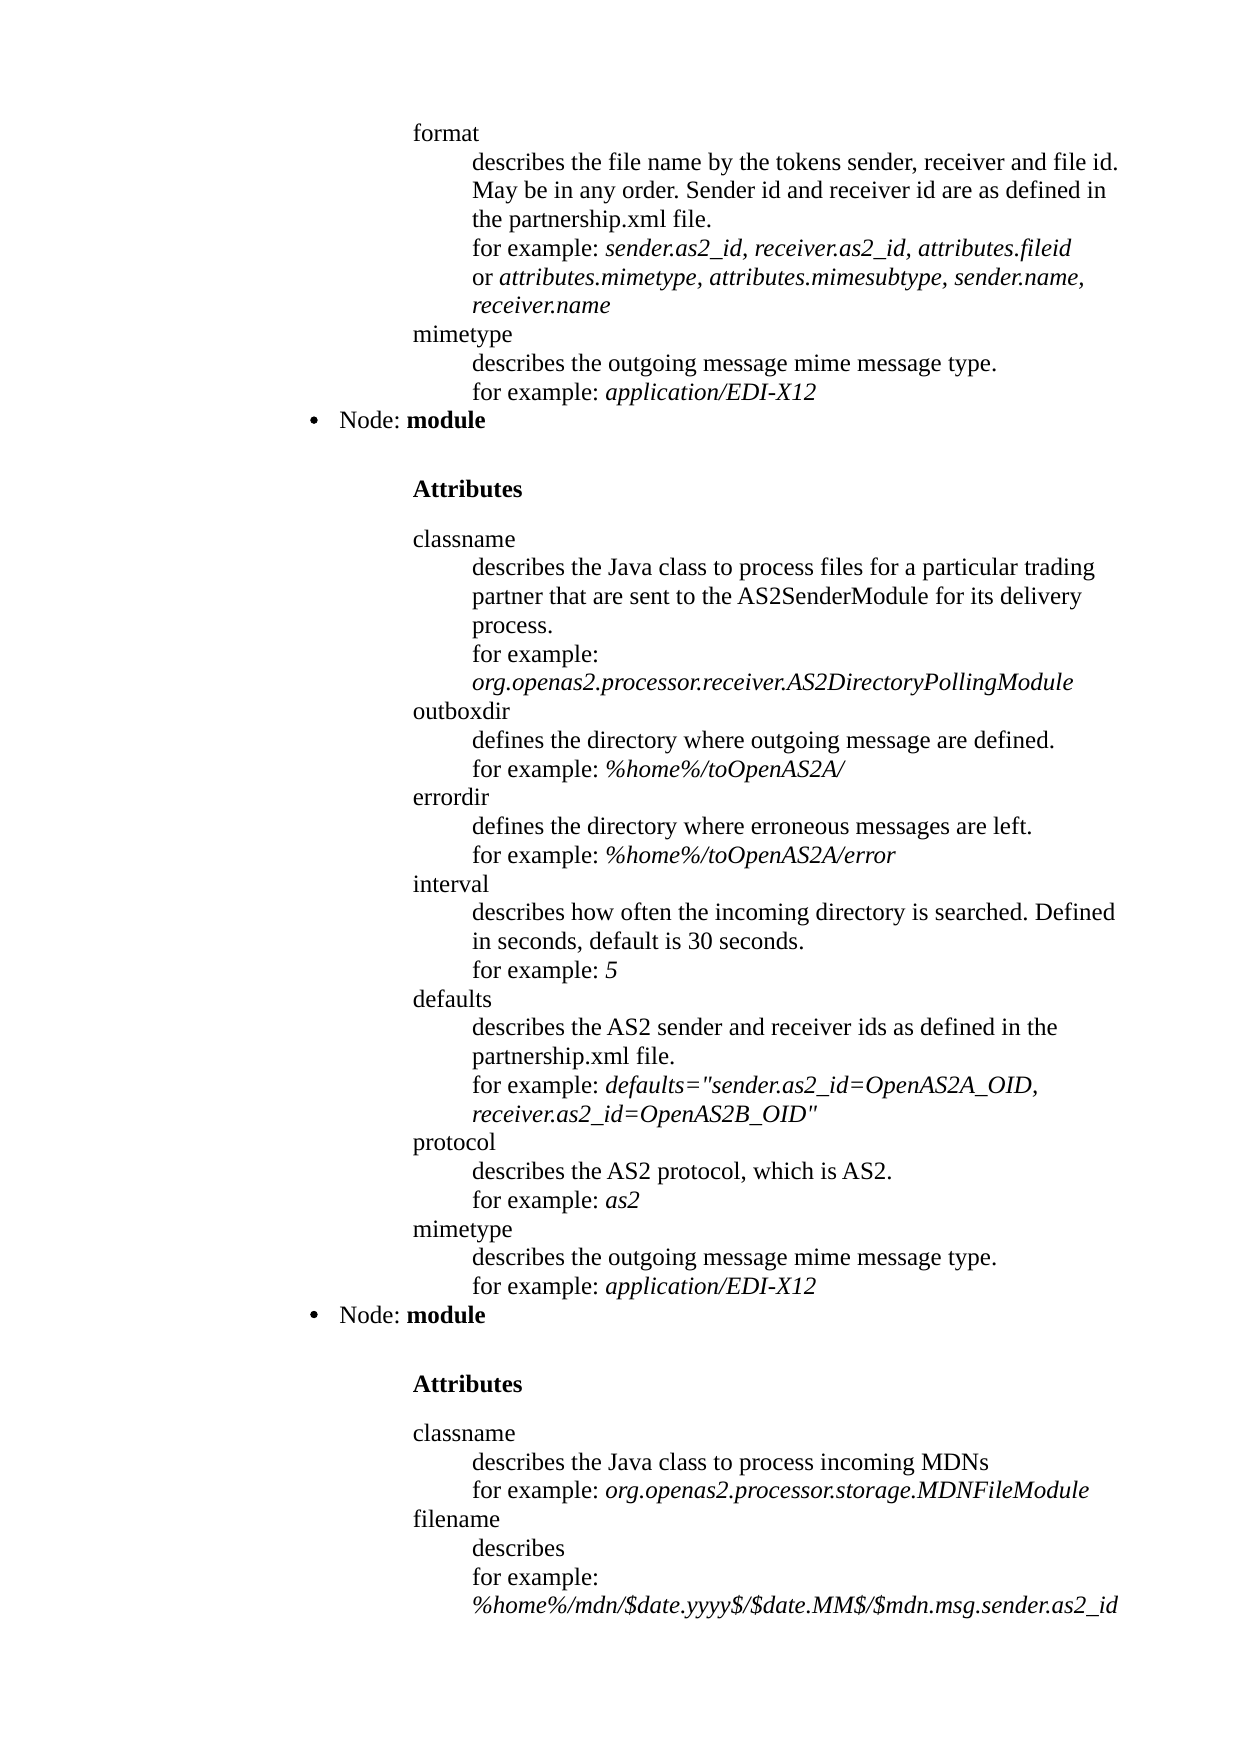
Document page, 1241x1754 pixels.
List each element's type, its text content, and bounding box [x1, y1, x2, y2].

list describes how often the incoming directory is searched. Defined in seconds, default is 30 seconds. for example: 5 [442, 897, 1122, 984]
list describes the AS2 protocol, which is AS2. for example: as2 [442, 1156, 1122, 1214]
list defines the directory where outgoing message are defined. for example: %home%/toOpenAS2A/ [442, 725, 1122, 782]
list Node: module [309, 406, 1122, 434]
list Node: module [309, 1300, 1122, 1329]
subtitle protocol [383, 1127, 1122, 1156]
subtitle filename [383, 1504, 1122, 1533]
subtitle classname [383, 1418, 1122, 1447]
list describes the Java class to process files for a particular trading partner that are sent to the AS2SenderModule for its delivery process. for example: org.openas2.processor.receiver.AS2DirectoryPollingModule [442, 552, 1122, 696]
list describes the file name by the tokens sender, receiver and file id. May be in any order. Sender id and receiver id are as defined in the partnership.xml file. for example: sender.as2_id, receiver.as2_id, attributes.fileid or attributes.mimetype, attributes.mimesubtype, sender.name, receiver.name [442, 147, 1122, 319]
list Attributes [383, 1334, 1122, 1398]
list describes the Java class to process incoming MDNs for example: org.openas2.processor.storage.MDNFileModule [442, 1447, 1122, 1504]
subtitle errordir [383, 782, 1122, 811]
subtitle classname [383, 524, 1122, 552]
subtitle mimetype [383, 1214, 1122, 1242]
list describes the outgoing message mime message type. for example: application/EDI-X12 [442, 348, 1122, 406]
list describes for example: %home%/mdn/$date.yyyy$/$date.MM$/$mdn.msg.sender.as2_id [442, 1533, 1122, 1619]
list defines the directory where erroneous messages are left. for example: %home%/toOpenAS2A/error [442, 811, 1122, 869]
list describes the outgoing message mime message type. for example: application/EDI-X12 [442, 1242, 1122, 1300]
list Attributes [383, 440, 1122, 503]
subtitle outboxdir [383, 696, 1122, 725]
subtitle format [383, 118, 1122, 147]
subtitle interval [383, 869, 1122, 897]
subtitle mimetype [383, 319, 1122, 348]
subtitle defaults [383, 984, 1122, 1012]
list describes the AS2 sender and receiver ids as defined in the partnership.xml file. for example: defaults="sender.as2_id=OpenAS2A_OID, receiver.as2_id=OpenAS2B_OID" [442, 1012, 1122, 1127]
